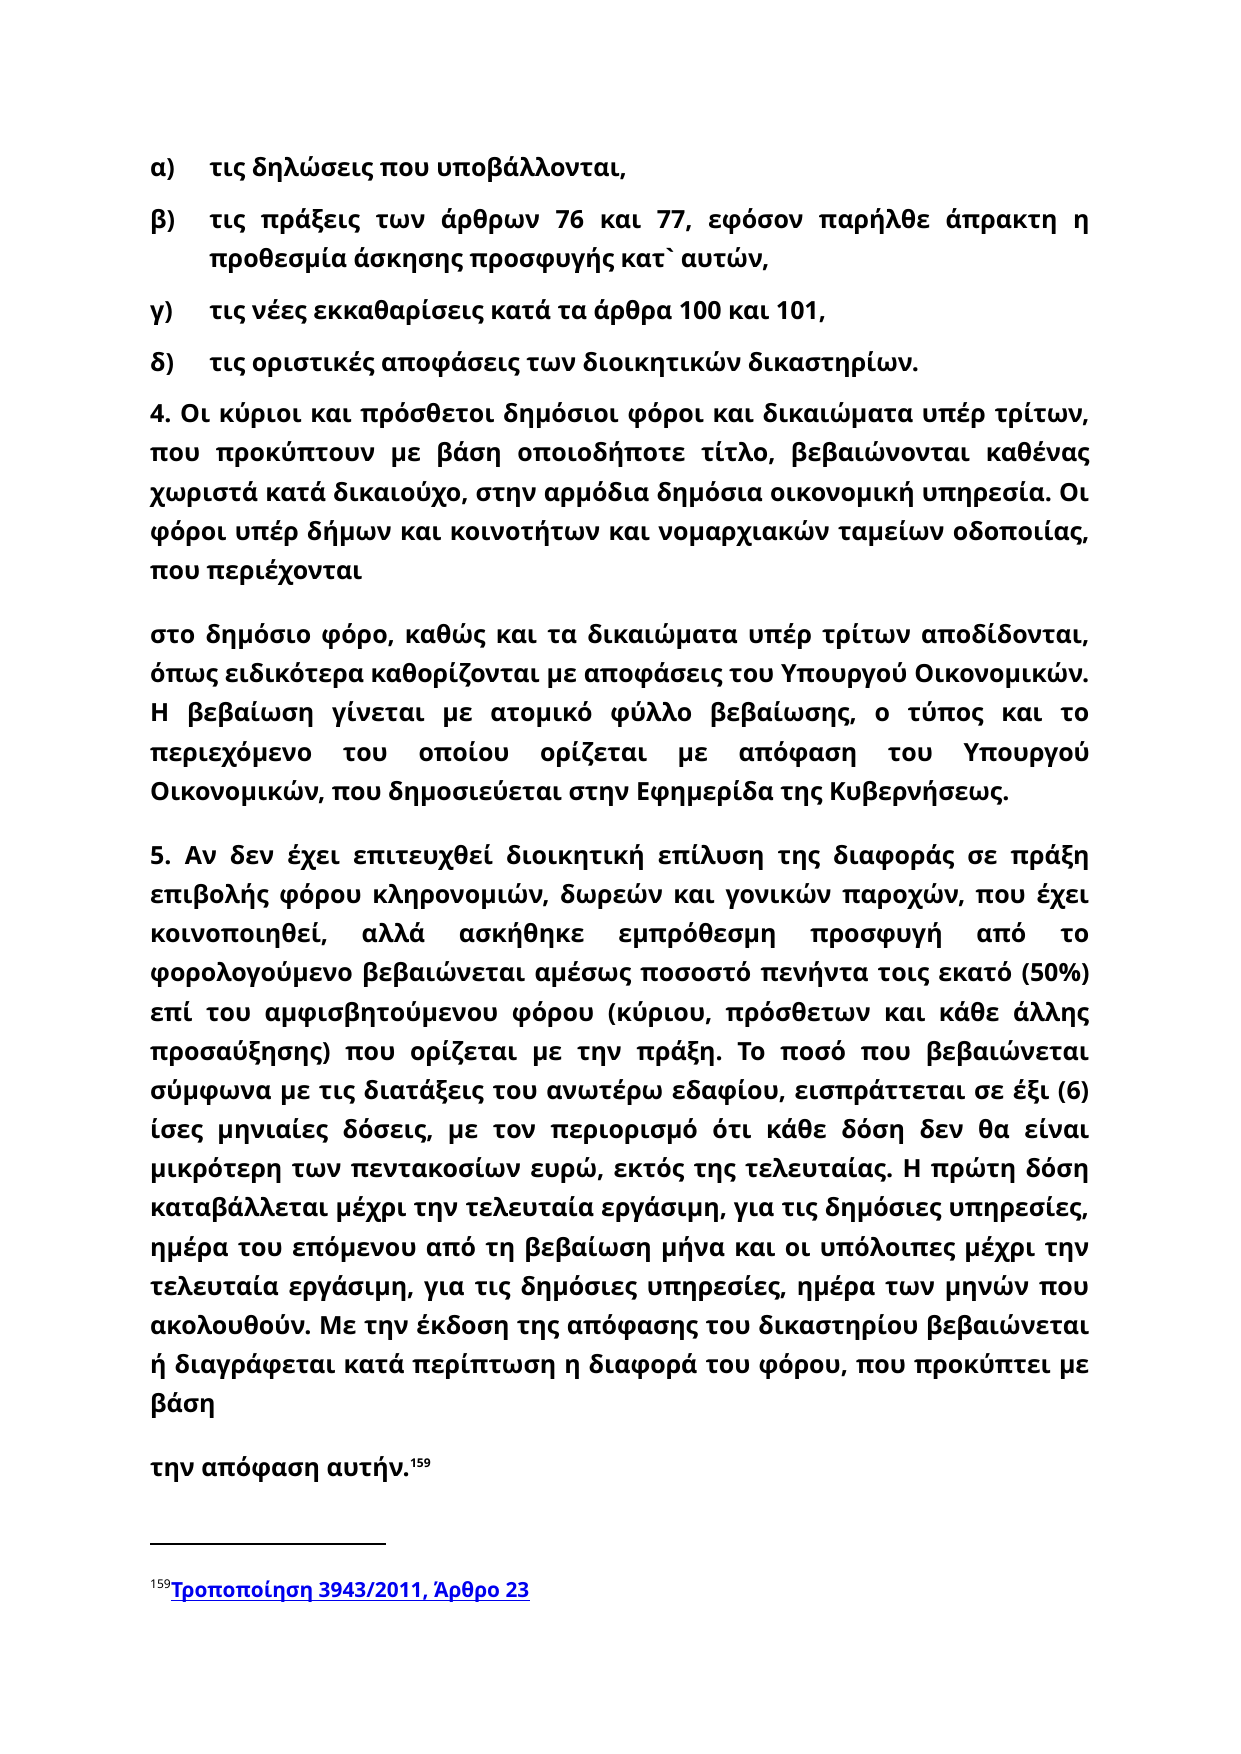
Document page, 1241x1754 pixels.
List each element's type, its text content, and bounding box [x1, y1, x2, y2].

text Τροποποίηση 3943/2011, Άρθρο 23 [150, 1576, 1090, 1604]
list β) τις πράξεις των άρθρων 76 και 77, εφόσον παρήλθε άπρακτη η προθεσμία άσκησης προσφυγής κατ` αυτών, [150, 202, 1090, 275]
text 5. Αν δεν έχει επιτευχθεί διοικητική επίλυση της διαφοράς σε πράξη επιβολής φόρου κληρονομιών, δωρεών και γονικών παροχών, που έχει κοινοποιηθεί, αλλά ασκήθηκε εμπρόθεσμη προσφυγή από το φορολογούμενο βεβαιώνεται αμέσως ποσοστό πενήντα τοις εκατό (50%) επί του αμφισβητούμενου φόρου (κύριου, πρόσθετων και κάθε άλλης προσαύξησης) που ορίζεται με την πράξη. Το ποσό που βεβαιώνεται σύμφωνα με τις διατάξεις του ανωτέρω εδαφίου, εισπράττεται σε έξι (6) ίσες μηνιαίες δόσεις, με τον περιορισμό ότι κάθε δόση δεν θα είναι μικρότερη των πεντακοσίων ευρώ, εκτός της τελευταίας. Η πρώτη δόση καταβάλλεται μέχρι την τελευταία εργάσιμη, για τις δημόσιες υπηρεσίες, ημέρα του επόμενου από τη βεβαίωση μήνα και οι υπόλοιπες μέχρι την τελευταία εργάσιμη, για τις δημόσιες υπηρεσίες, ημέρα των μηνών που ακολουθούν. Με την έκδοση της απόφασης του δικαστηρίου βεβαιώνεται ή διαγράφεται κατά περίπτωση η διαφορά του φόρου, που προκύπτει με βάση [150, 837, 1090, 1420]
list γ) τις νέες εκκαθαρίσεις κατά τα άρθρα 100 και 101, [150, 292, 1090, 327]
list δ) τις οριστικές αποφάσεις των διοικητικών δικαστηρίων. [150, 344, 1090, 378]
list α) τις δηλώσεις που υποβάλλονται, [150, 150, 1090, 184]
text την απόφαση αυτήν. [150, 1450, 1090, 1484]
text στο δημόσιο φόρο, καθώς και τα δικαιώματα υπέρ τρίτων αποδίδονται, όπως ειδικότερα καθορίζονται με αποφάσεις του Υπουργού Οικονομικών. Η βεβαίωση γίνεται με ατομικό φύλλο βεβαίωσης, ο τύπος και το περιεχόμενο του οποίου ορίζεται με απόφαση του Υπουργού Οικονομικών, που δημοσιεύεται στην Εφημερίδα της Κυβερνήσεως. [150, 617, 1090, 807]
text 4. Οι κύριοι και πρόσθετοι δημόσιοι φόροι και δικαιώματα υπέρ τρίτων, που προκύπτουν με βάση οποιοδήποτε τίτλο, βεβαιώνονται καθένας χωριστά κατά δικαιούχο, στην αρμόδια δημόσια οικονομική υπηρεσία. Οι φόροι υπέρ δήμων και κοινοτήτων και νομαρχιακών ταμείων οδοποιίας, που περιέχονται [150, 396, 1090, 587]
